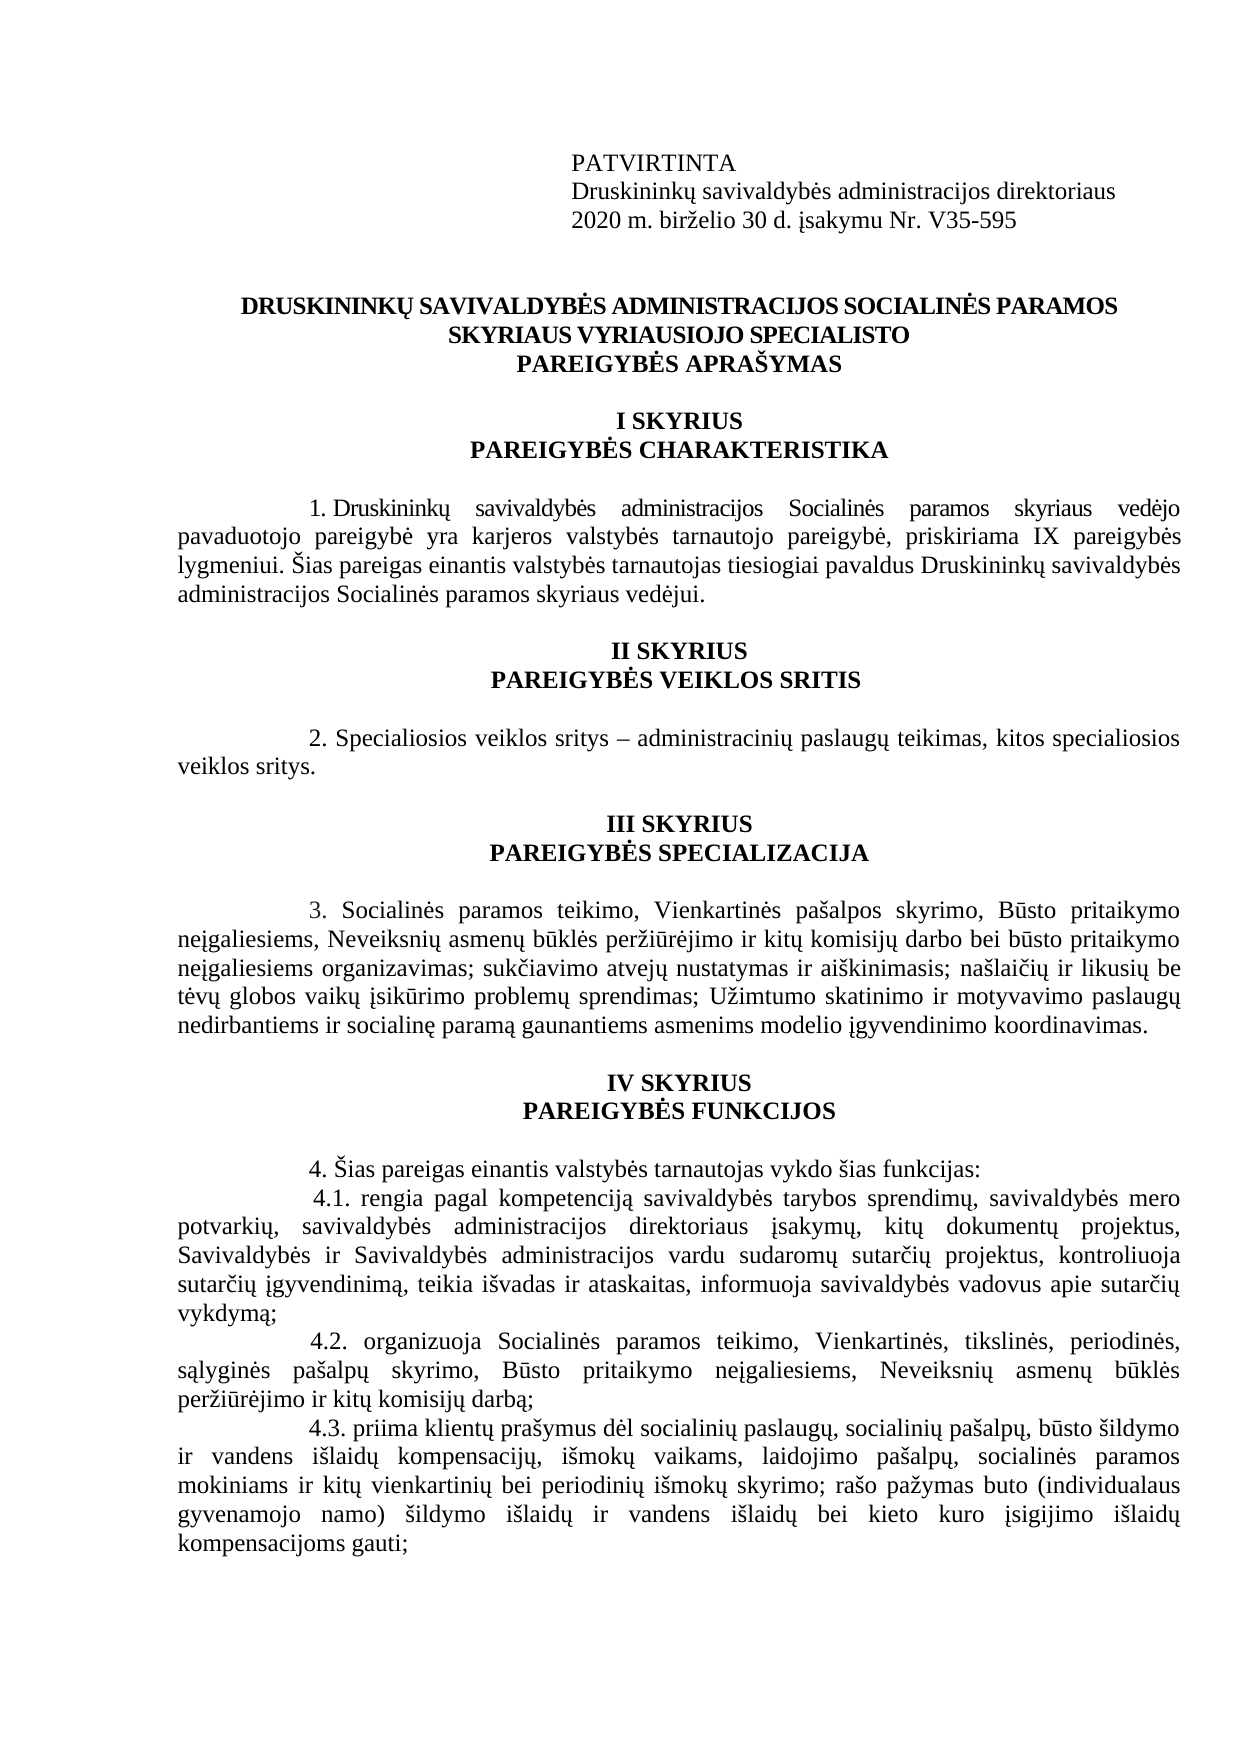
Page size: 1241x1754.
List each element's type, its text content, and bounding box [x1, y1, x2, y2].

text DRUSKININKŲ SAVIVALDYBĖS ADMINISTRACIJOS SOCIALINĖS PARAMOS SKYRIAUS VYRIAUSIOJO SPECIALISTO [177, 291, 1181, 349]
text 4.1. rengia pagal kompetenciją savivaldybės tarybos sprendimų, savivaldybės mero potvarkių, savivaldybės administracijos direktoriaus įsakymų, kitų dokumentų projektus, Savivaldybės ir Savivaldybės administracijos vardu sudaromų sutarčių projektus, kontroliuoja sutarčių įgyvendinimą, teikia išvadas ir ataskaitas, informuoja savivaldybės vadovus apie sutarčių vykdymą; [177, 1183, 1181, 1326]
text I SKYRIUS [177, 406, 1181, 435]
text PAREIGYBĖS VEIKLOS SRITIS [177, 665, 1181, 694]
text PAREIGYBĖS SPECIALIZACIJA [177, 838, 1181, 866]
text III SKYRIUS [177, 809, 1181, 838]
text II SKYRIUS [177, 636, 1181, 665]
text PAREIGYBĖS FUNKCIJOS [177, 1096, 1181, 1125]
text 3. Socialinės paramos teikimo, Vienkartinės pašalpos skyrimo, Būsto pritaikymo neįgaliesiems, Neveiksnių asmenų būklės peržiūrėjimo ir kitų komisijų darbo bei būsto pritaikymo neįgaliesiems organizavimas; sukčiavimo atvejų nustatymas ir aiškinimasis; našlaičių ir likusių be tėvų globos vaikų įsikūrimo problemų sprendimas; Užimtumo skatinimo ir motyvavimo paslaugų nedirbantiems ir socialinę paramą gaunantiems asmenims modelio įgyvendinimo koordinavimas. [177, 895, 1181, 1039]
text 4.3. priima klientų prašymus dėl socialinių paslaugų, socialinių pašalpų, būsto šildymo ir vandens išlaidų kompensacijų, išmokų vaikams, laidojimo pašalpų, socialinės paramos mokiniams ir kitų vienkartinių bei periodinių išmokų skyrimo; rašo pažymas buto (individualaus gyvenamojo namo) šildymo išlaidų ir vandens išlaidų bei kieto kuro įsigijimo išlaidų kompensacijoms gauti; [177, 1413, 1181, 1556]
text PATVIRTINTA [177, 148, 1181, 176]
text IV SKYRIUS [177, 1068, 1181, 1096]
text PAREIGYBĖS APRAŠYMAS [177, 349, 1181, 378]
text 2. Specialiosios veiklos sritys – administracinių paslaugų teikimas, kitos specialiosios veiklos sritys. [177, 723, 1181, 780]
text Druskininkų savivaldybės administracijos direktoriaus [177, 176, 1181, 205]
text 4. Šias pareigas einantis valstybės tarnautojas vykdo šias funkcijas: [177, 1154, 1181, 1183]
text 2020 m. birželio 30 d. įsakymu Nr. V35-595 [177, 205, 1181, 234]
text 1. Druskininkų savivaldybės administracijos Socialinės paramos skyriaus vedėjo pavaduotojo pareigybė yra karjeros valstybės tarnautojo pareigybė, priskiriama IX pareigybės lygmeniui. Šias pareigas einantis valstybės tarnautojas tiesiogiai pavaldus Druskininkų savivaldybės administracijos Socialinės paramos skyriaus vedėjui. [177, 493, 1181, 608]
text PAREIGYBĖS CHARAKTERISTIKA [177, 435, 1181, 464]
text 4.2. organizuoja Socialinės paramos teikimo, Vienkartinės, tikslinės, periodinės, sąlyginės pašalpų skyrimo, Būsto pritaikymo neįgaliesiems, Neveiksnių asmenų būklės peržiūrėjimo ir kitų komisijų darbą; [177, 1326, 1181, 1413]
